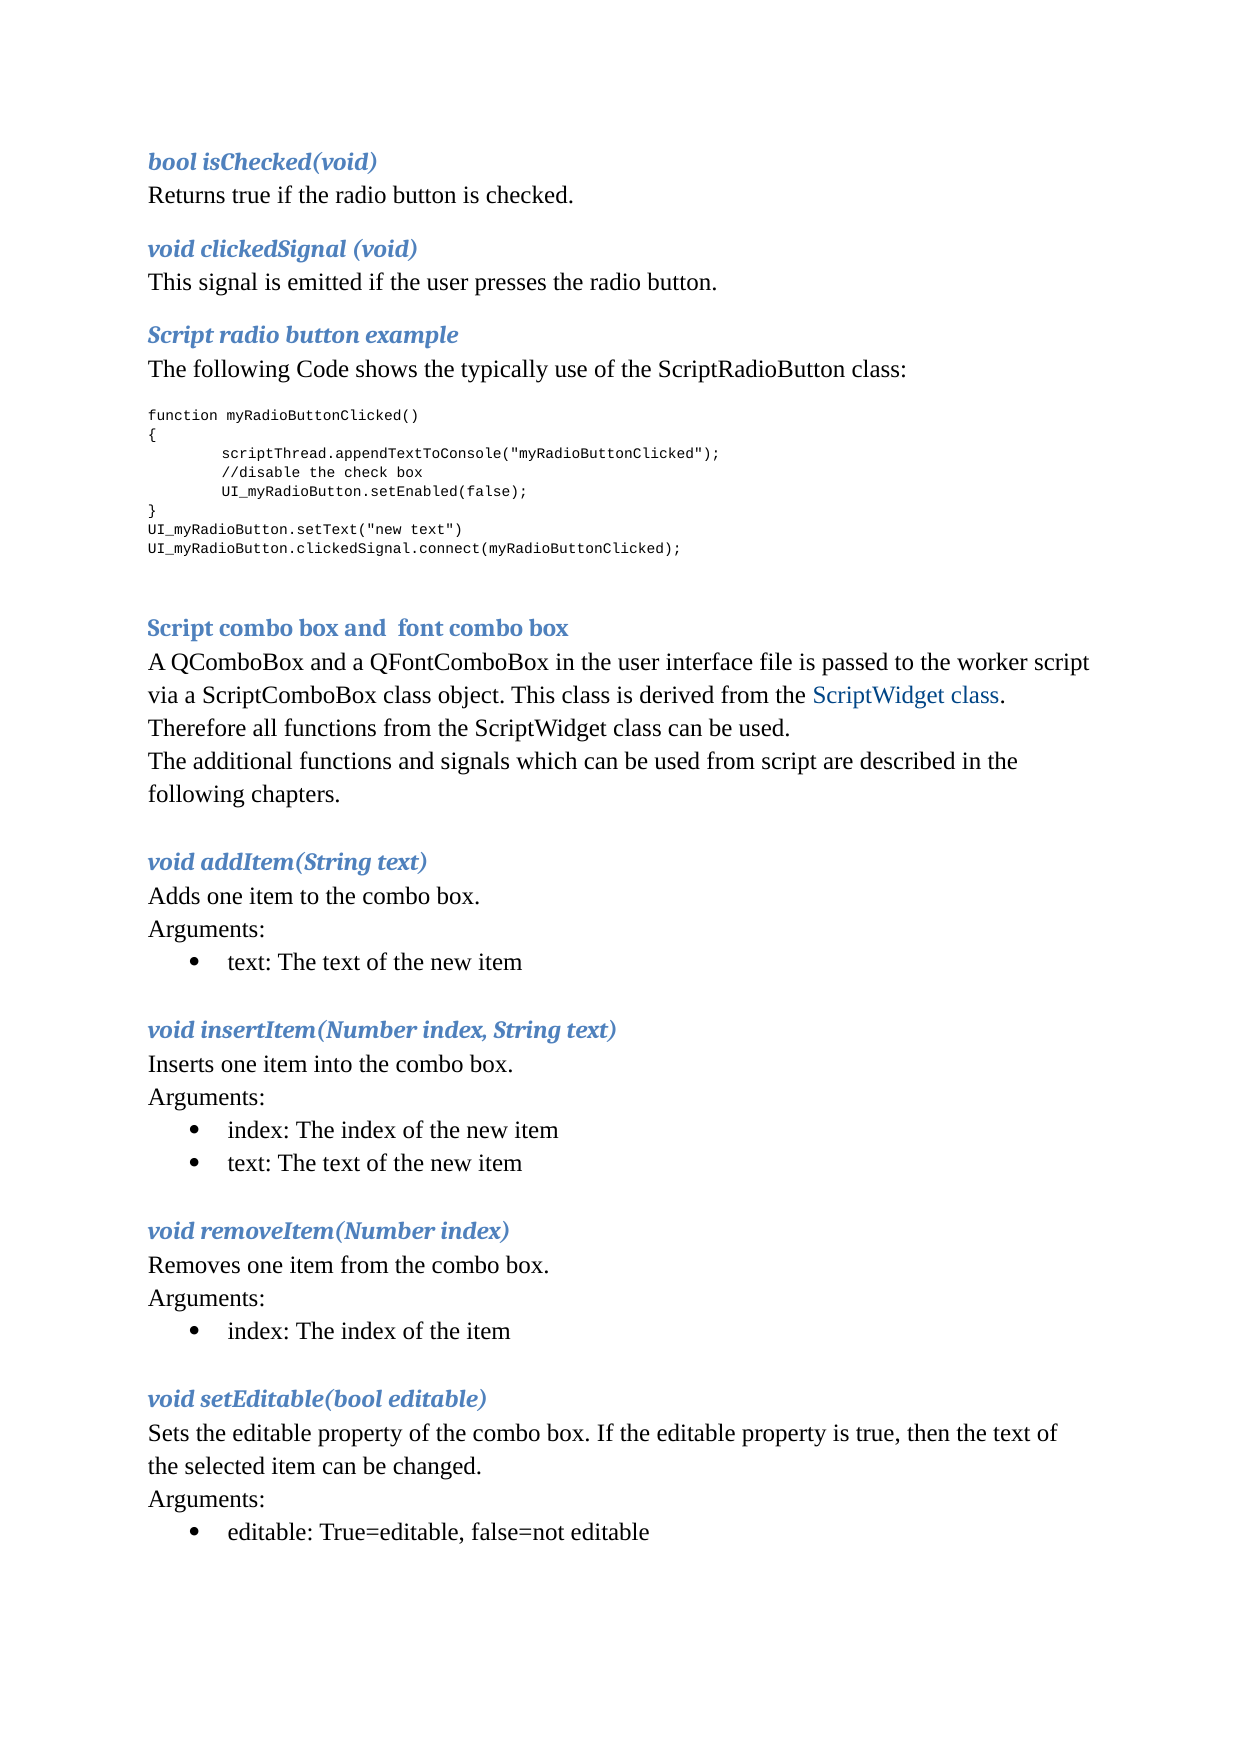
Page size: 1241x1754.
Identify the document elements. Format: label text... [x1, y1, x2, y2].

text This signal is emitted if the user presses the radio button. [148, 267, 1093, 296]
text //disable the check box [148, 465, 1093, 482]
text Inserts one item into the combo box. [148, 1049, 1093, 1078]
subtitle bool isChecked(void) [148, 148, 1093, 176]
text function myRadioButtonClicked() [148, 408, 1093, 425]
list index: The index of the new item [190, 1115, 1093, 1144]
text A QComboBox and a QFontComboBox in the user interface file is passed to the worker script via a ScriptComboBox class object. This class is derived from the ScriptWidget class. Therefore all functions from the ScriptWidget class can be used. [148, 647, 1093, 742]
text { [148, 427, 1093, 444]
text Arguments: [148, 1082, 1093, 1111]
text Arguments: [148, 914, 1093, 943]
subtitle void insertItem(Number index, String text) [148, 1016, 1093, 1044]
text UI_myRadioButton.clickedSignal.connect(myRadioButtonClicked); [148, 541, 1093, 557]
text } [148, 503, 1093, 519]
subtitle Script radio button example [148, 321, 1093, 350]
text Arguments: [148, 1484, 1093, 1513]
subtitle void removeItem(Number index) [148, 1217, 1093, 1246]
subtitle Script combo box and font combo box [148, 614, 1093, 642]
list text: The text of the new item [190, 947, 1093, 976]
text UI_myRadioButton.setText("new text") [148, 522, 1093, 538]
text Arguments: [148, 1283, 1093, 1312]
list text: The text of the new item [190, 1148, 1093, 1177]
text Sets the editable property of the combo box. If the editable property is true, then the text of the selected item can be changed. [148, 1418, 1093, 1480]
text The following Code shows the typically use of the ScriptRadioButton class: [148, 354, 1093, 383]
text scriptThread.appendTextToConsole("myRadioButtonClicked"); [148, 446, 1093, 463]
subtitle void addItem(String text) [148, 848, 1093, 877]
text The additional functions and signals which can be used from script are described in the following chapters. [148, 746, 1093, 808]
text Adds one item to the combo box. [148, 881, 1093, 909]
subtitle void setEditable(bool editable) [148, 1385, 1093, 1414]
subtitle void clickedSignal (void) [148, 234, 1093, 263]
list editable: True=editable, false=not editable [190, 1517, 1093, 1546]
text UI_myRadioButton.setEnabled(false); [148, 484, 1093, 501]
text Removes one item from the combo box. [148, 1250, 1093, 1279]
text Returns true if the radio button is checked. [148, 181, 1093, 209]
list index: The index of the item [190, 1316, 1093, 1345]
